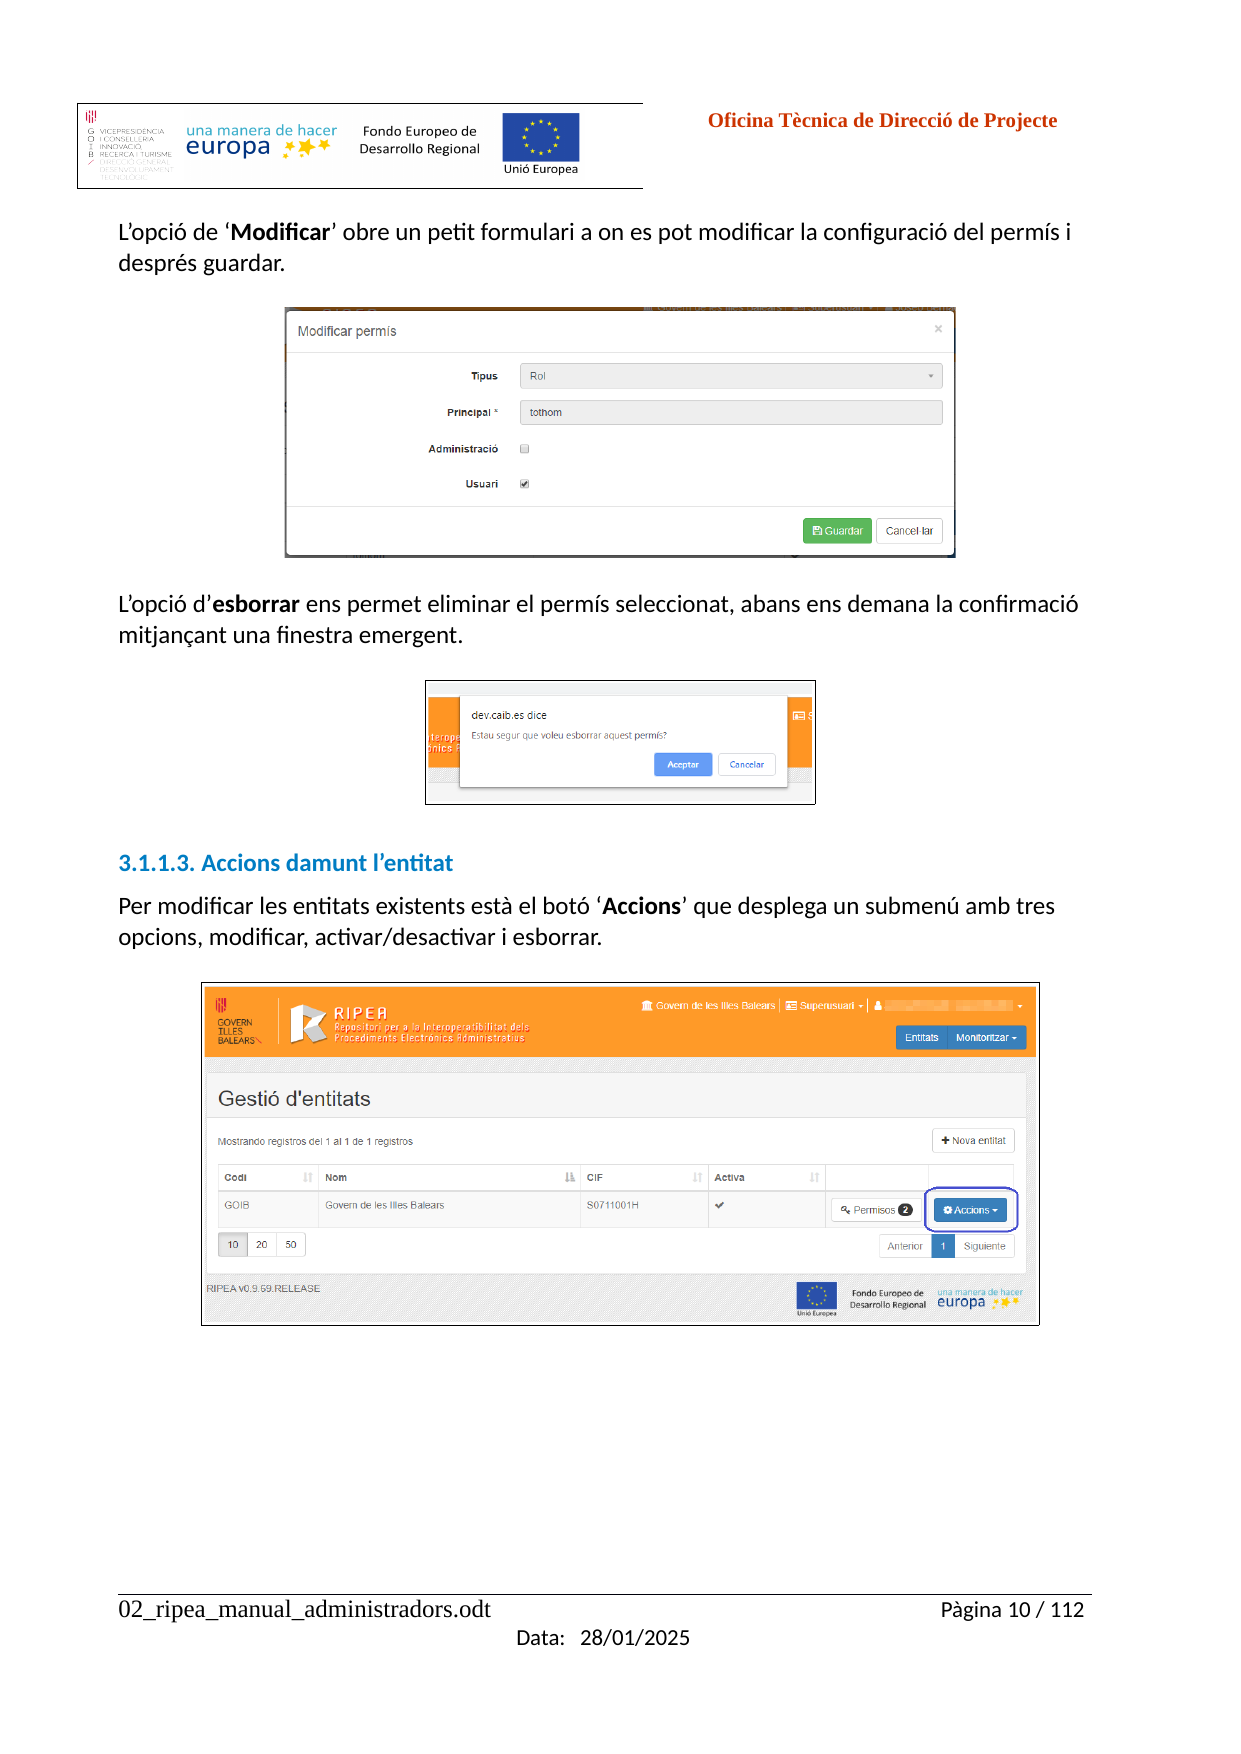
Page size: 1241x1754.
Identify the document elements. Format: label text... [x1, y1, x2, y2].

picture [82, 108, 178, 182]
subtitle 3.1.1.3. Accions damunt l’entitat [118, 847, 1122, 878]
picture [284, 307, 956, 558]
picture [204, 984, 1036, 1322]
picture [184, 108, 585, 182]
text L’opció d’esborrar ens permet eliminar el permís seleccionat, abans ens demana la confirmació mitjançant una finestra emergent. [118, 588, 1122, 649]
picture [428, 683, 812, 801]
text Per modificar les entitats existents està el botó ‘Accions’ que desplega un submenú amb tres opcions, modificar, activar/desactivar i esborrar. [118, 890, 1122, 951]
text L’opció de ‘Modificar’ obre un petit formulari a on es pot modificar la configuració del permís i després guardar. [118, 216, 1122, 277]
